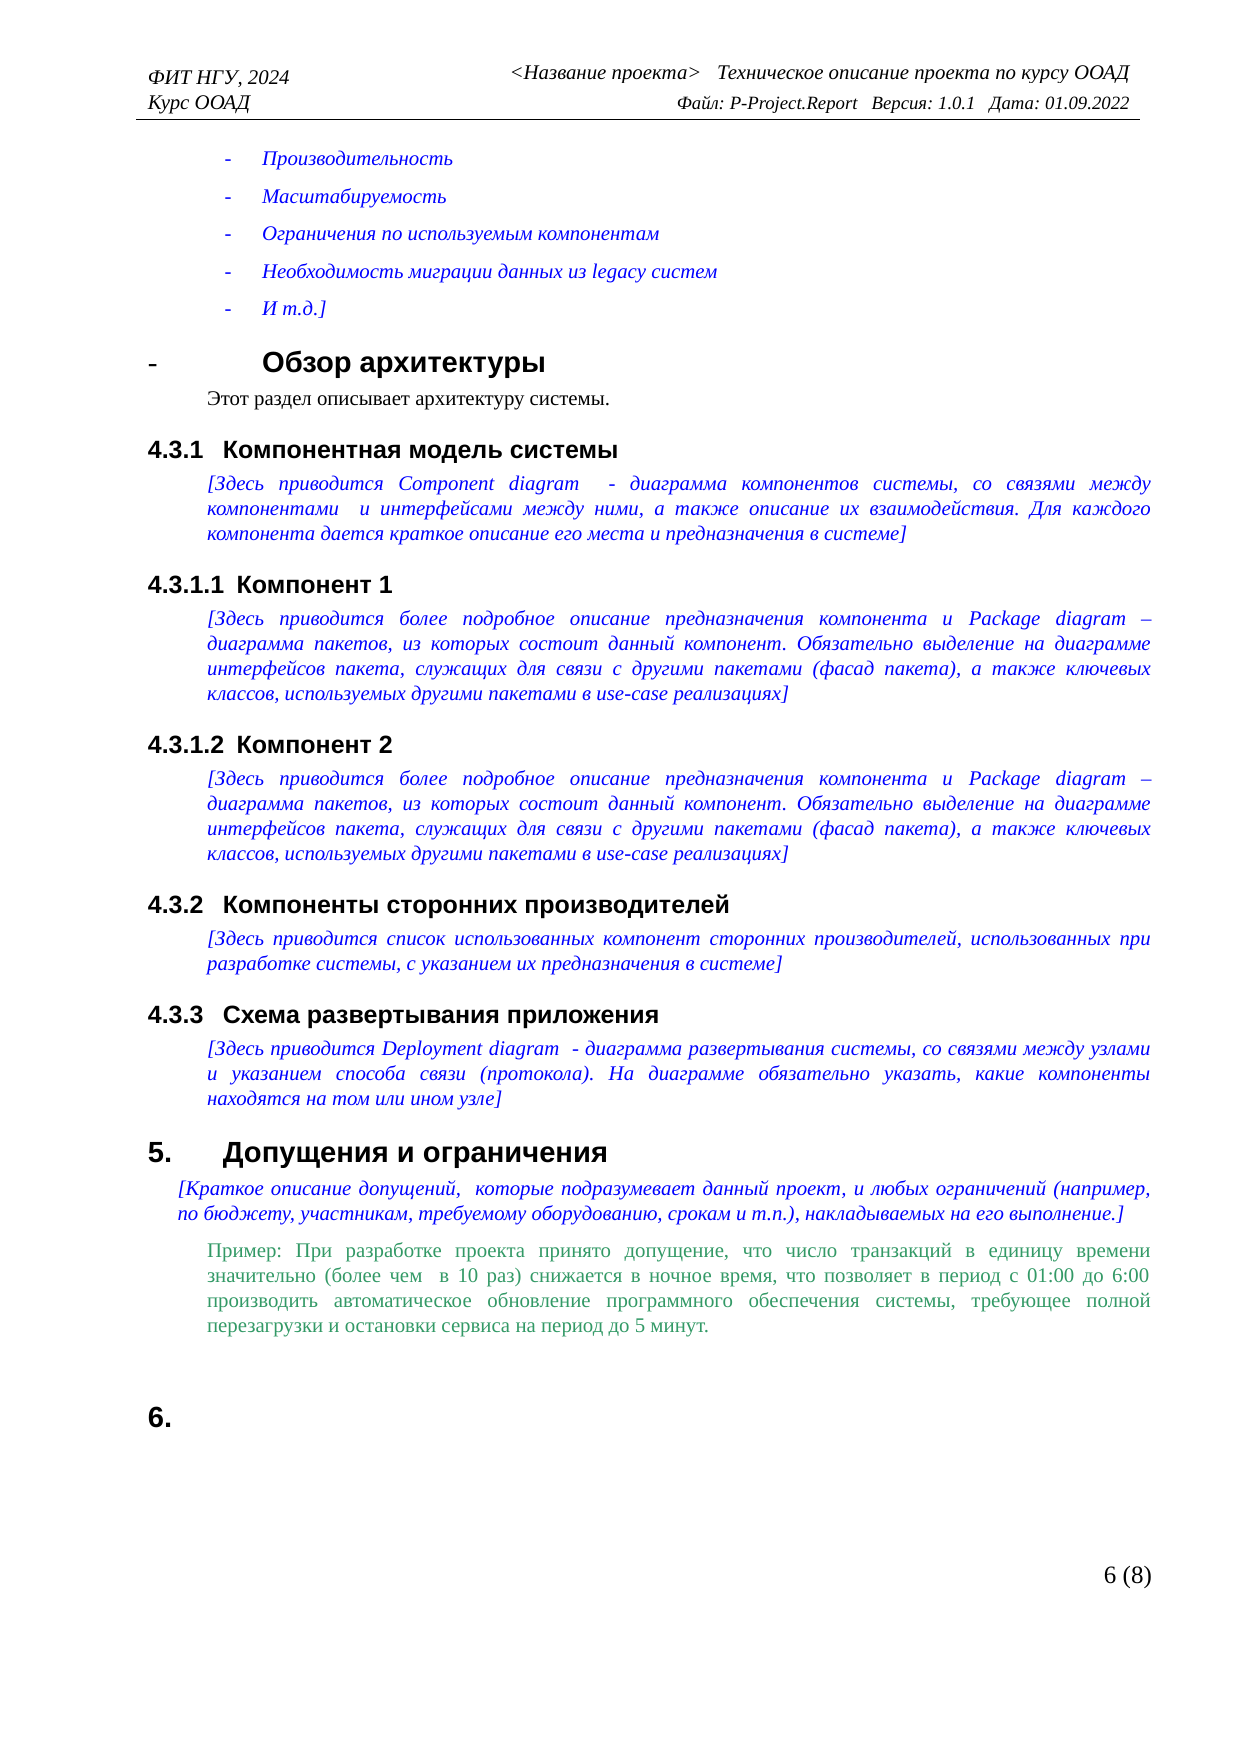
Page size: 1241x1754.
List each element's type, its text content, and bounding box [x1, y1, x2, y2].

subtitle Компонентная модель системы [148, 435, 1152, 464]
subtitle Компонент 2 [148, 730, 1152, 759]
list Масштабируемость [224, 183, 1152, 208]
subtitle Допущения и ограничения [148, 1135, 1152, 1169]
subtitle Компонент 1 [148, 570, 1152, 599]
text [Здесь приводится список использованных компонент сторонних производителей, использованных при разработке системы, с указанием их предназначения в системе] [207, 925, 1152, 975]
list Ограничения по используемым компонентам [224, 220, 1152, 245]
text [Здесь приводится более подробное описание предназначения компонента и Package diagram – диаграмма пакетов, из которых состоит данный компонент. Обязательно выделение на диаграмме интерфейсов пакета, служащих для связи с другими пакетами (фасад пакета), а также ключевых классов, используемых другими пакетами в use-case реализациях] [207, 605, 1152, 705]
list И т.д.] [224, 295, 1152, 320]
subtitle Схема развертывания приложения [148, 1000, 1152, 1029]
text Этот раздел описывает архитектуру системы. [207, 385, 1152, 410]
list Производительность [224, 145, 1152, 170]
text [Здесь приводится более подробное описание предназначения компонента и Package diagram – диаграмма пакетов, из которых состоит данный компонент. Обязательно выделение на диаграмме интерфейсов пакета, служащих для связи с другими пакетами (фасад пакета), а также ключевых классов, используемых другими пакетами в use-case реализациях] [207, 765, 1152, 865]
text [Краткое описание допущений, которые подразумевает данный проект, и любых ограничений (например, по бюджету, участникам, требуемому оборудованию, срокам и т.п.), накладываемых на его выполнение.] [177, 1175, 1152, 1225]
subtitle Обзор архитектуры [148, 345, 1152, 379]
list Необходимость миграции данных из legacy систем [224, 258, 1152, 283]
text [Здесь приводится Deployment diagram - диаграмма развертывания системы, со связями между узлами и указанием способа связи (протокола). На диаграмме обязательно указать, какие компоненты находятся на том или ином узле] [207, 1035, 1152, 1110]
subtitle Компоненты сторонних производителей [148, 890, 1152, 919]
text [Здесь приводится Component diagram - диаграмма компонентов системы, со связями между компонентами и интерфейсами между ними, а также описание их взаимодействия. Для каждого компонента дается краткое описание его места и предназначения в системе] [207, 470, 1152, 545]
text Пример: При разработке проекта принято допущение, что число транзакций в единицу времени значительно (более чем в 10 раз) снижается в ночное время, что позволяет в период с 01:00 до 6:00 производить автоматическое обновление программного обеспечения системы, требующее полной перезагрузки и остановки сервиса на период до 5 минут. [207, 1237, 1152, 1337]
